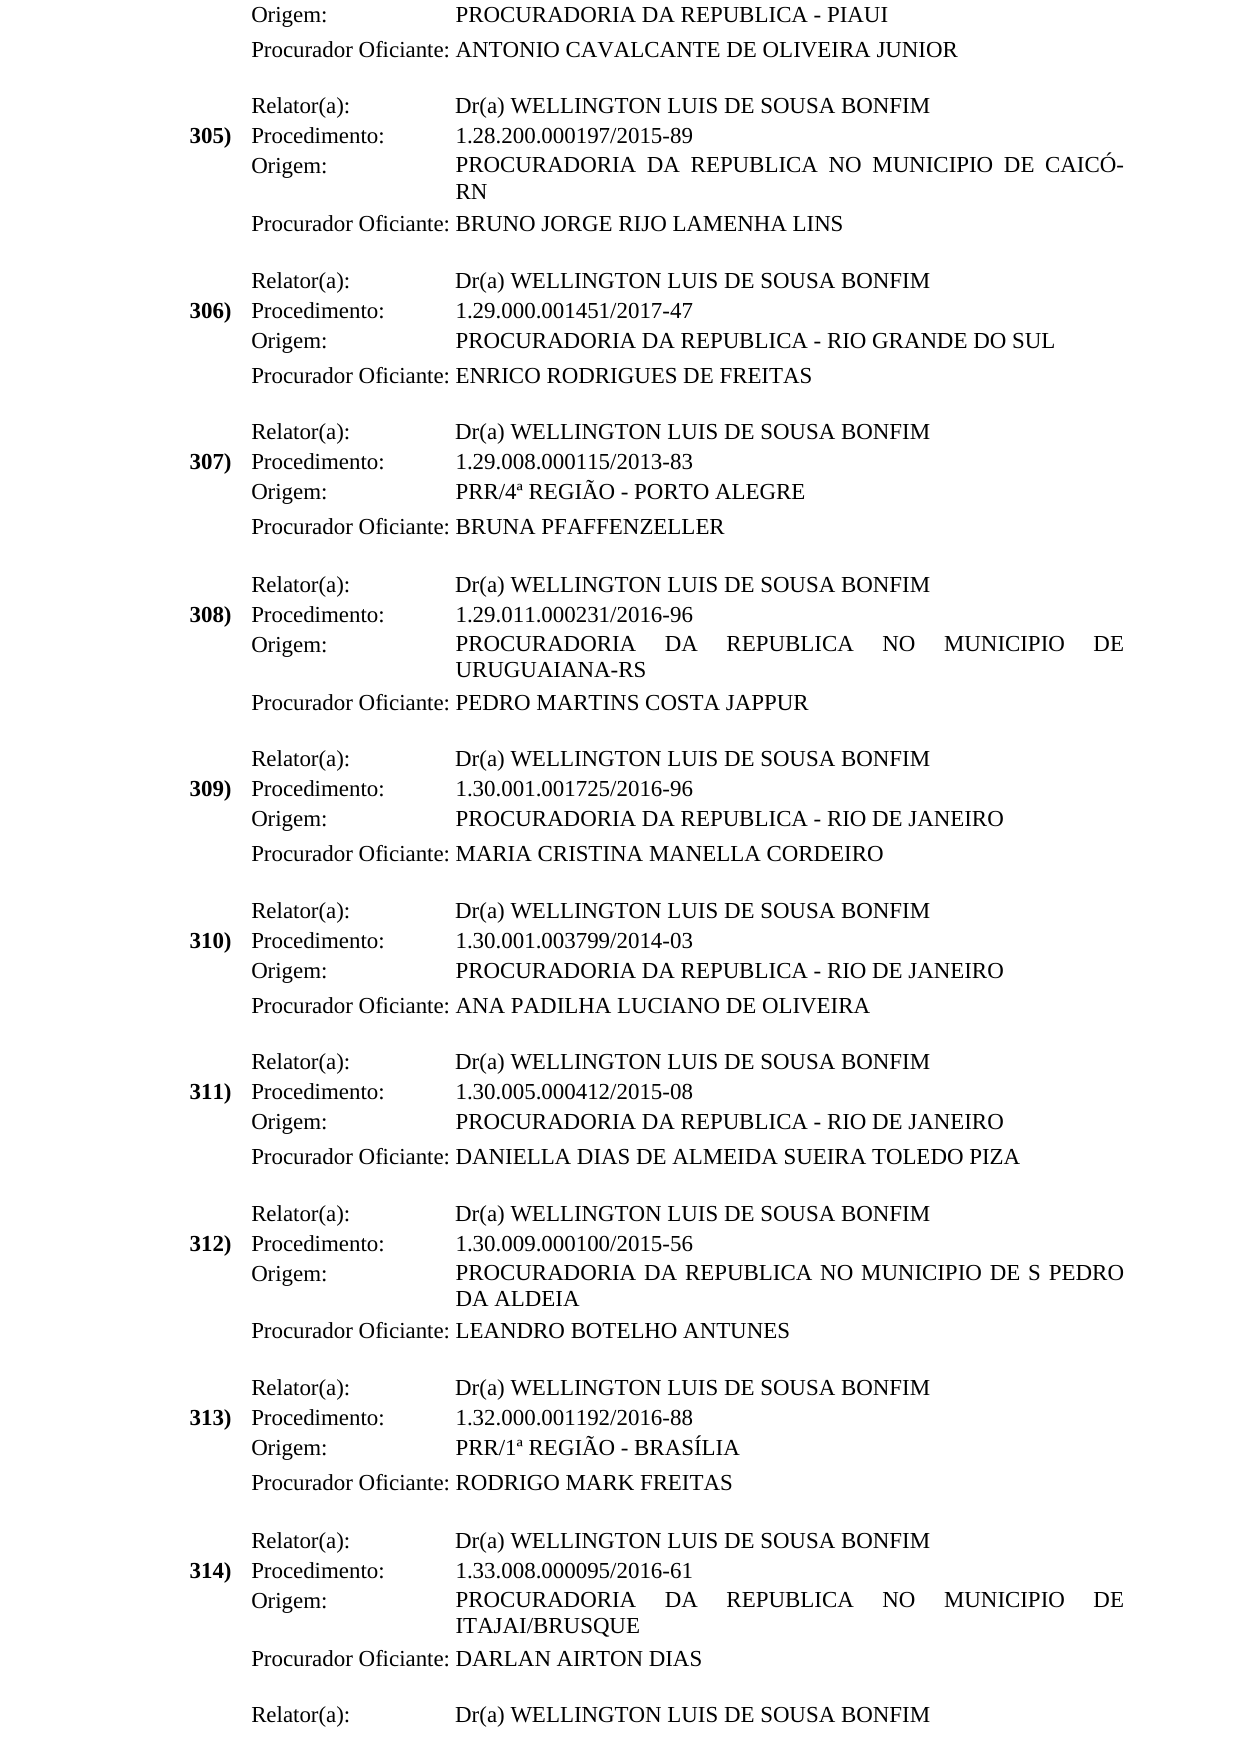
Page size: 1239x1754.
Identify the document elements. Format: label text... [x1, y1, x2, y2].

table_cell [1125, 417, 1239, 447]
table_cell [189, 689, 251, 740]
table_cell [0, 681, 189, 689]
table_cell [189, 1318, 251, 1368]
table_cell RODRIGO MARK FREITAS [455, 1469, 1124, 1523]
table_cell [455, 984, 1124, 992]
table_cell [455, 681, 1124, 689]
table_cell 1.29.011.000231/2016-96 [455, 600, 1124, 629]
table_cell [1125, 506, 1239, 513]
table_cell Procurador Oficiante: [251, 1318, 455, 1370]
table_cell [0, 689, 189, 740]
table_cell [1125, 992, 1239, 1043]
table_header Relator(a): [251, 570, 455, 599]
table_cell 307) [189, 447, 251, 476]
table_cell [1125, 1229, 1239, 1257]
table_cell 1.28.200.000197/2015-89 [455, 122, 1124, 150]
table_cell BRUNO JORGE RIJO LAMENHA LINS [455, 210, 1124, 261]
table_cell [251, 1637, 455, 1644]
table_cell [251, 203, 455, 210]
table_cell [455, 29, 1124, 36]
table_cell [189, 1433, 251, 1462]
table_cell 311) [189, 1078, 251, 1106]
table_cell [189, 354, 251, 362]
table_cell [189, 570, 251, 600]
table_cell [1125, 1526, 1239, 1556]
table_cell [189, 1586, 251, 1614]
table_cell [0, 744, 189, 774]
table_cell [251, 1373, 1124, 1403]
table_cell Origem: [251, 152, 455, 180]
table_cell 312) [189, 1229, 251, 1257]
table_cell [251, 1700, 1124, 1730]
table_cell [0, 630, 189, 659]
table_cell [189, 29, 251, 36]
table_cell [189, 1288, 251, 1310]
table_cell Procurador Oficiante: [251, 36, 455, 88]
table_cell [1125, 29, 1239, 36]
table_cell Procurador Oficiante: [251, 1144, 455, 1196]
table_cell [1125, 1556, 1239, 1584]
table_header Dr(a) WELLINGTON LUIS DE SOUSA BONFIM [455, 1373, 1122, 1402]
table_cell [0, 1048, 189, 1077]
table_cell Origem: [251, 1108, 455, 1136]
table_cell 1.29.008.000115/2013-83 [455, 447, 1124, 476]
table_cell [0, 506, 189, 513]
table_cell [189, 1199, 251, 1229]
table_cell [251, 92, 1124, 122]
table_cell [1125, 477, 1239, 506]
table_cell 308) [189, 600, 251, 629]
table_cell [455, 203, 1124, 210]
table_cell [1125, 1373, 1239, 1403]
table_cell Origem: [251, 0, 455, 28]
table_cell BRUNA PFAFFENZELLER [455, 513, 1124, 567]
table_cell [0, 1288, 189, 1310]
table_cell [0, 1645, 189, 1696]
table_cell [1125, 926, 1239, 954]
table_cell [0, 1700, 189, 1730]
table_cell [1125, 1108, 1239, 1136]
table_cell [0, 840, 189, 891]
table_cell [189, 744, 251, 774]
table_cell [0, 417, 189, 447]
table_cell [0, 1556, 189, 1584]
table_cell [1125, 689, 1239, 740]
table_cell [189, 326, 251, 354]
table_cell [1125, 1586, 1239, 1614]
table_cell Origem: [251, 477, 455, 506]
table_cell [0, 1078, 189, 1106]
table_cell [0, 362, 189, 413]
table_cell [1125, 659, 1239, 681]
table_cell [1125, 570, 1239, 600]
table_cell [251, 1048, 1124, 1077]
table_cell [189, 1469, 251, 1523]
table_cell [0, 956, 189, 984]
table_cell Procedimento: [251, 1229, 455, 1257]
table_cell [189, 1144, 251, 1194]
table_cell [455, 1637, 1124, 1644]
table_cell [0, 1462, 189, 1469]
table_cell [1125, 447, 1239, 476]
table_cell [251, 1288, 455, 1310]
table_cell [189, 659, 251, 681]
table_cell [0, 896, 189, 926]
table_cell [1125, 326, 1239, 354]
table_cell [1125, 1700, 1239, 1730]
table_header Dr(a) WELLINGTON LUIS DE SOUSA BONFIM [455, 570, 1122, 599]
table_cell [189, 210, 251, 261]
table_cell Procedimento: [251, 1403, 455, 1432]
table_cell 1.30.001.001725/2016-96 [455, 774, 1124, 803]
table_cell [0, 833, 189, 840]
table_header Dr(a) WELLINGTON LUIS DE SOUSA BONFIM [455, 92, 1122, 120]
table_cell [1125, 354, 1239, 362]
table_cell [189, 992, 251, 1043]
table_cell [1125, 600, 1239, 629]
table_cell [0, 203, 189, 210]
table_cell [0, 1199, 189, 1229]
table_cell PROCURADORIA DA REPUBLICA - RIO DE JANEIRO [455, 1108, 1124, 1136]
table_header Relator(a): [251, 92, 455, 120]
table_cell [0, 1615, 189, 1637]
table_header Dr(a) WELLINGTON LUIS DE SOUSA BONFIM [455, 1700, 1122, 1729]
table_cell [251, 29, 455, 36]
table_cell [251, 417, 1124, 447]
table_cell [251, 1462, 455, 1469]
table_cell [189, 896, 251, 926]
table_cell [455, 506, 1124, 513]
table_cell DANIELLA DIAS DE ALMEIDA SUEIRA TOLEDO PIZA [455, 1144, 1124, 1194]
table_cell Procedimento: [251, 926, 455, 954]
table_cell PROCURADORIA DA REPUBLICA NO MUNICIPIO DE ITAJAI/BRUSQUE [455, 1586, 1124, 1637]
table_cell MARIA CRISTINA MANELLA CORDEIRO [455, 840, 1124, 891]
table_cell [189, 1136, 251, 1143]
table_cell [251, 833, 455, 840]
table_cell [1125, 180, 1239, 203]
table_cell [1125, 122, 1239, 150]
table_cell [251, 1310, 455, 1317]
table_cell [189, 477, 251, 506]
table_cell [189, 1645, 251, 1696]
table_cell [1125, 152, 1239, 180]
table_cell [0, 600, 189, 629]
table_cell [1125, 956, 1239, 984]
table_cell [189, 92, 251, 122]
table_cell [0, 984, 189, 992]
table_cell 309) [189, 774, 251, 803]
table_header Dr(a) WELLINGTON LUIS DE SOUSA BONFIM [455, 1048, 1122, 1076]
table_cell [1125, 630, 1239, 659]
table_cell PEDRO MARTINS COSTA JAPPUR [455, 689, 1124, 740]
table_cell [0, 992, 189, 1043]
table_cell [189, 1526, 251, 1556]
table_cell [0, 804, 189, 833]
table_cell LEANDRO BOTELHO ANTUNES [455, 1318, 1124, 1368]
table_cell [189, 630, 251, 659]
table_cell [0, 296, 189, 324]
table_cell [1125, 1615, 1239, 1637]
table_cell Procedimento: [251, 774, 455, 803]
table_header Relator(a): [251, 1199, 455, 1227]
table_cell [455, 1462, 1124, 1469]
table_cell [0, 152, 189, 180]
table_cell [189, 1259, 251, 1287]
table_cell [0, 447, 189, 476]
table_header Dr(a) WELLINGTON LUIS DE SOUSA BONFIM [455, 1526, 1122, 1554]
table_cell Procedimento: [251, 1556, 455, 1584]
table_cell Procurador Oficiante: [251, 362, 455, 414]
table_cell [251, 1199, 1124, 1229]
table_cell [0, 774, 189, 803]
table_cell [189, 1615, 251, 1637]
table_cell PRR/1ª REGIÃO - BRASÍLIA [455, 1433, 1124, 1462]
table_cell Procurador Oficiante: [251, 992, 455, 1044]
table_cell [0, 1310, 189, 1317]
table_cell PROCURADORIA DA REPUBLICA NO MUNICIPIO DE S PEDRO DA ALDEIA [455, 1259, 1124, 1310]
table_cell [1125, 1469, 1239, 1523]
table_header Relator(a): [251, 1373, 455, 1402]
table_cell [1125, 362, 1239, 413]
table_cell [251, 681, 455, 689]
table_cell [251, 266, 1124, 296]
table_cell Procurador Oficiante: [251, 1469, 455, 1523]
table_cell [189, 362, 251, 413]
table_cell [189, 1310, 251, 1317]
table_cell [189, 1637, 251, 1644]
table_cell ANA PADILHA LUCIANO DE OLIVEIRA [455, 992, 1124, 1043]
table_cell ENRICO RODRIGUES DE FREITAS [455, 362, 1124, 413]
table_cell [251, 506, 455, 513]
table_cell [0, 1136, 189, 1143]
table_cell [0, 659, 189, 681]
table_cell [1125, 1310, 1239, 1317]
table_cell [1125, 1048, 1239, 1077]
table_cell [251, 744, 1124, 774]
table_cell [0, 477, 189, 506]
table_header Relator(a): [251, 266, 455, 294]
table_cell [1125, 92, 1239, 122]
table_cell [0, 354, 189, 362]
table_header Relator(a): [251, 1700, 455, 1729]
table_cell [189, 1700, 251, 1730]
table_cell Origem: [251, 326, 455, 354]
table_header Dr(a) WELLINGTON LUIS DE SOUSA BONFIM [455, 417, 1122, 446]
table_cell [1125, 1144, 1239, 1194]
table_cell 1.29.000.001451/2017-47 [455, 296, 1124, 324]
table_cell Origem: [251, 804, 455, 833]
table_cell [251, 984, 455, 992]
table_cell [0, 1108, 189, 1136]
table_cell [455, 354, 1124, 362]
table_cell [1125, 210, 1239, 261]
table_cell [0, 926, 189, 954]
table_cell [189, 681, 251, 689]
table_cell [0, 1433, 189, 1462]
table_cell [0, 326, 189, 354]
table_cell 1.30.001.003799/2014-03 [455, 926, 1124, 954]
table_cell [0, 1637, 189, 1644]
table_header Relator(a): [251, 896, 455, 924]
table_cell PROCURADORIA DA REPUBLICA - RIO DE JANEIRO [455, 804, 1124, 833]
table_cell [1125, 1259, 1239, 1287]
table_cell [1125, 0, 1239, 28]
table_cell [0, 180, 189, 203]
table_cell Procurador Oficiante: [251, 513, 455, 567]
table_cell Origem: [251, 1586, 455, 1614]
table_cell Procedimento: [251, 600, 455, 629]
table_cell PROCURADORIA DA REPUBLICA - RIO GRANDE DO SUL [455, 326, 1124, 354]
table_cell 305) [189, 122, 251, 150]
table_cell [0, 1259, 189, 1287]
table_cell [189, 1373, 251, 1403]
table_cell PROCURADORIA DA REPUBLICA NO MUNICIPIO DE CAICÓ-RN [455, 152, 1124, 203]
table_cell [1125, 1136, 1239, 1143]
table_cell [251, 1136, 455, 1143]
table_cell [1125, 1645, 1239, 1696]
table_cell [0, 1144, 189, 1194]
table_cell 306) [189, 296, 251, 324]
table_cell [189, 417, 251, 447]
table_cell Procurador Oficiante: [251, 1645, 455, 1697]
table_cell 1.33.008.000095/2016-61 [455, 1556, 1124, 1584]
table_cell [1125, 833, 1239, 840]
table_cell 1.32.000.001192/2016-88 [455, 1403, 1124, 1432]
table_cell [251, 659, 455, 681]
table_cell [189, 984, 251, 992]
table_cell [251, 1526, 1124, 1556]
table_cell [189, 833, 251, 840]
table_cell [0, 1586, 189, 1614]
table_cell 310) [189, 926, 251, 954]
table_cell [251, 1615, 455, 1637]
table_cell [189, 266, 251, 296]
table_cell PRR/4ª REGIÃO - PORTO ALEGRE [455, 477, 1124, 506]
table_cell [1125, 840, 1239, 891]
table_cell Procurador Oficiante: [251, 840, 455, 893]
table_cell [251, 180, 455, 203]
table_cell [1125, 203, 1239, 210]
table_cell Procurador Oficiante: [251, 689, 455, 741]
table_cell [0, 1229, 189, 1257]
table_cell [0, 0, 189, 28]
table_header Dr(a) WELLINGTON LUIS DE SOUSA BONFIM [455, 1199, 1122, 1227]
table_header Relator(a): [251, 744, 455, 773]
table_cell Procedimento: [251, 1078, 455, 1106]
table_cell [189, 203, 251, 210]
table_cell [251, 354, 455, 362]
table_cell [1125, 804, 1239, 833]
table_cell [0, 122, 189, 150]
table_cell [189, 0, 251, 28]
table_cell [0, 29, 189, 36]
table_cell [251, 570, 1124, 600]
table_cell [1125, 1637, 1239, 1644]
table_cell DARLAN AIRTON DIAS [455, 1645, 1124, 1696]
table_cell [1125, 1288, 1239, 1310]
table_cell [189, 840, 251, 891]
table_cell [0, 266, 189, 296]
table_cell [189, 804, 251, 833]
table_cell Procedimento: [251, 447, 455, 476]
table_cell Procedimento: [251, 296, 455, 324]
table_cell [1125, 744, 1239, 774]
table_cell [0, 1318, 189, 1368]
table_cell [1125, 1433, 1239, 1462]
table_cell [189, 513, 251, 567]
table_cell [189, 1048, 251, 1077]
table_cell [0, 1469, 189, 1523]
table_cell [455, 1310, 1124, 1317]
table_cell PROCURADORIA DA REPUBLICA NO MUNICIPIO DE URUGUAIANA-RS [455, 630, 1124, 681]
table_cell [0, 210, 189, 261]
table_cell ANTONIO CAVALCANTE DE OLIVEIRA JUNIOR [455, 36, 1124, 87]
table_cell Origem: [251, 630, 455, 659]
table_cell [189, 956, 251, 984]
table_cell Procedimento: [251, 122, 455, 150]
table_cell 313) [189, 1403, 251, 1432]
table_cell PROCURADORIA DA REPUBLICA - PIAUI [455, 0, 1124, 28]
table_header Dr(a) WELLINGTON LUIS DE SOUSA BONFIM [455, 896, 1122, 924]
table_cell [1125, 774, 1239, 803]
table_cell [1125, 681, 1239, 689]
table_cell [189, 506, 251, 513]
table_cell 1.30.009.000100/2015-56 [455, 1229, 1124, 1257]
table_cell Origem: [251, 1433, 455, 1462]
table_cell [1125, 296, 1239, 324]
table_cell [0, 1373, 189, 1403]
table_cell [1125, 1462, 1239, 1469]
table_cell [0, 36, 189, 87]
table_cell [0, 1526, 189, 1556]
table_cell [1125, 1403, 1239, 1432]
table_cell [1125, 1078, 1239, 1106]
table_cell [0, 513, 189, 567]
table_cell [0, 570, 189, 600]
table_cell [1125, 984, 1239, 992]
table_cell Origem: [251, 956, 455, 984]
table_cell [189, 1108, 251, 1136]
table_cell [189, 152, 251, 180]
table_header Relator(a): [251, 417, 455, 446]
table_cell [455, 833, 1124, 840]
table_cell 314) [189, 1556, 251, 1584]
table_cell PROCURADORIA DA REPUBLICA - RIO DE JANEIRO [455, 956, 1124, 984]
table_cell [0, 92, 189, 122]
table_cell [189, 36, 251, 87]
table_cell [1125, 36, 1239, 87]
table_cell [0, 1403, 189, 1432]
table_cell [1125, 513, 1239, 567]
table_cell [189, 180, 251, 203]
table_header Dr(a) WELLINGTON LUIS DE SOUSA BONFIM [455, 266, 1122, 294]
table_header Relator(a): [251, 1526, 455, 1554]
table_cell [251, 896, 1124, 926]
table_cell Origem: [251, 1259, 455, 1287]
table_cell [1125, 1318, 1239, 1368]
table_cell [1125, 1199, 1239, 1229]
table_header Relator(a): [251, 1048, 455, 1076]
table_header Dr(a) WELLINGTON LUIS DE SOUSA BONFIM [455, 744, 1122, 773]
table_cell [455, 1136, 1124, 1143]
table_cell 1.30.005.000412/2015-08 [455, 1078, 1124, 1106]
table_cell [1125, 896, 1239, 926]
table_cell [189, 1462, 251, 1469]
table_cell [1125, 266, 1239, 296]
table_cell Procurador Oficiante: [251, 210, 455, 263]
